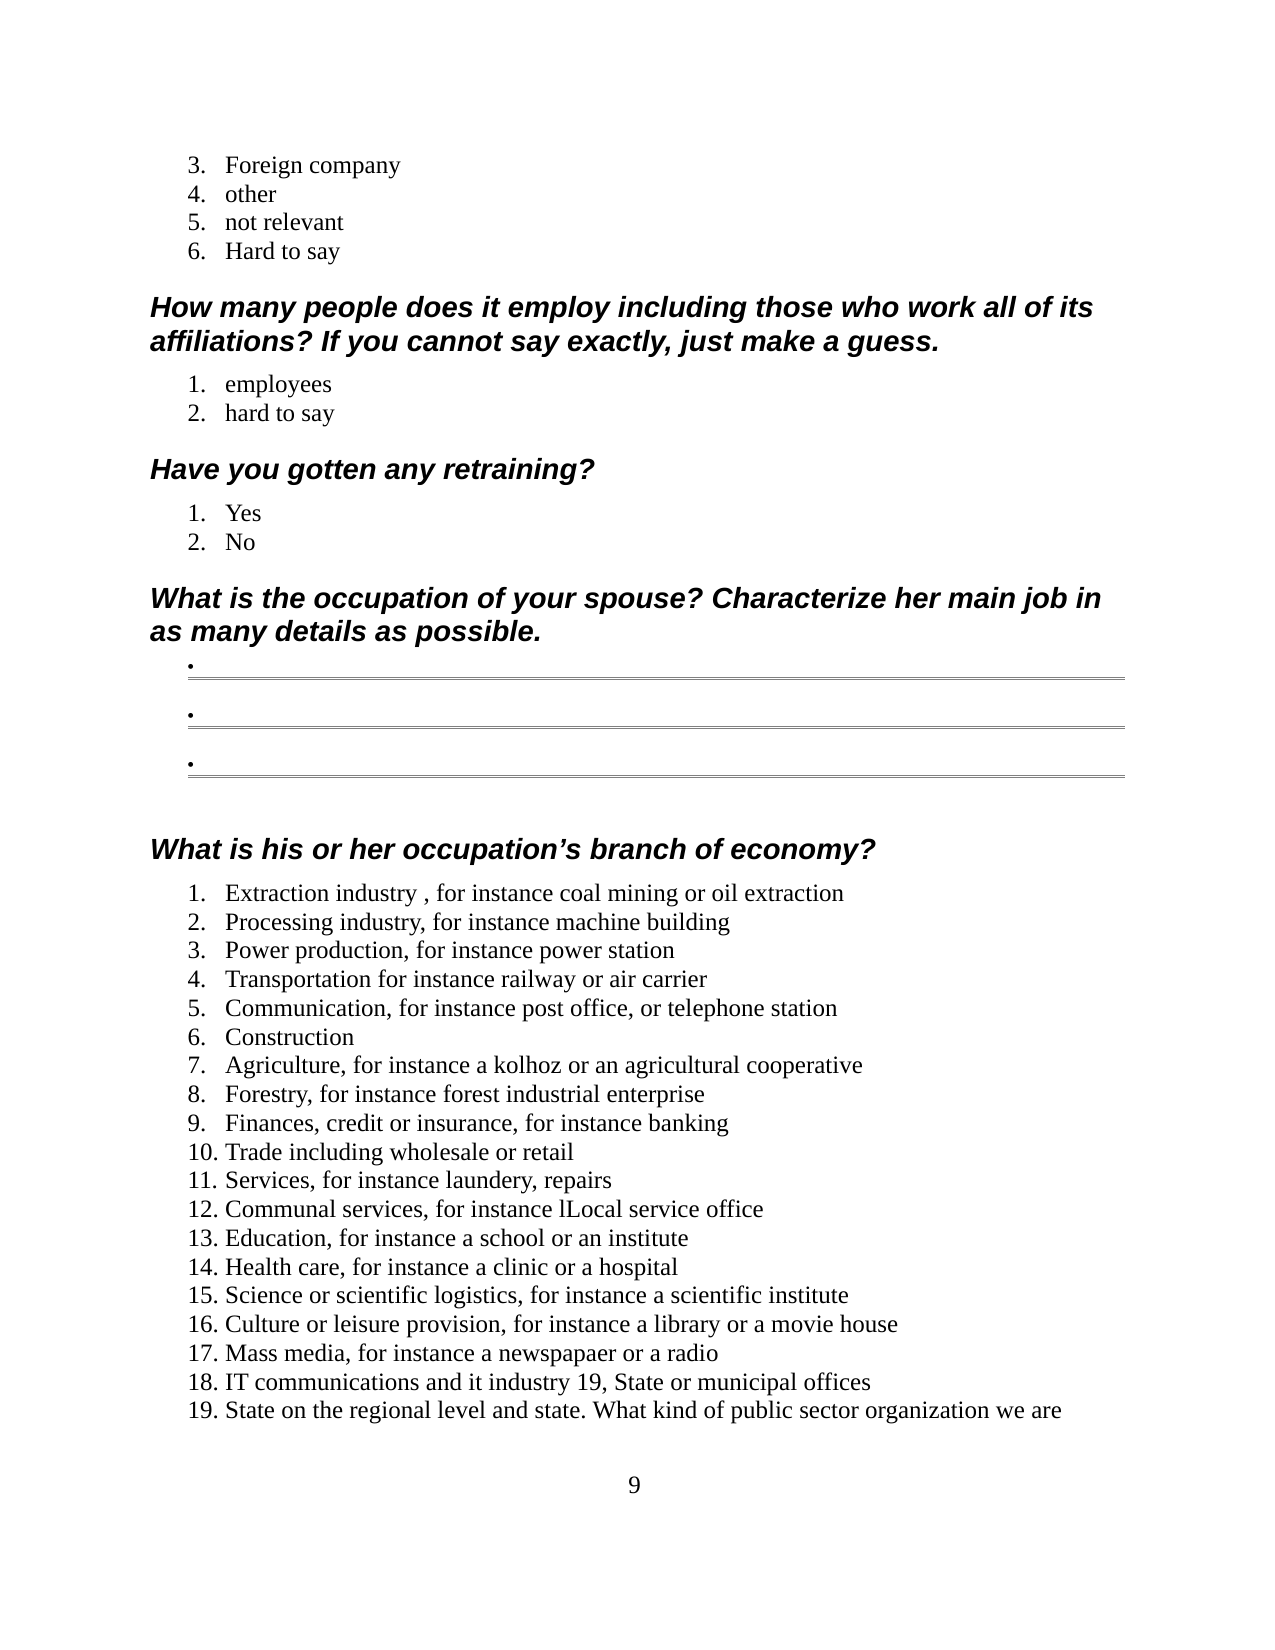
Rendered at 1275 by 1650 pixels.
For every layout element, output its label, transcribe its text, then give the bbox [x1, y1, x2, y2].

list Power production, for instance power station [187, 935, 1125, 964]
list Foreign company [187, 150, 1125, 179]
list Mass media, for instance a newspapaer or a radio [187, 1338, 1125, 1367]
list Culture or leisure provision, for instance a library or a movie house [187, 1309, 1125, 1338]
list Hard to say [187, 236, 1125, 265]
list Finances, credit or insurance, for instance banking [187, 1108, 1125, 1137]
list Science or scientific logistics, for instance a scientific institute [187, 1280, 1125, 1309]
list Forestry, for instance forest industrial enterprise [187, 1079, 1125, 1108]
list Communal services, for instance lLocal service office [187, 1194, 1125, 1223]
list Communication, for instance post office, or telephone station [187, 993, 1125, 1022]
list Education, for instance a school or an institute [187, 1223, 1125, 1252]
list other [187, 179, 1125, 207]
list hard to say [187, 398, 1125, 427]
list employees [187, 369, 1125, 398]
list State on the regional level and state. What kind of public sector organization we are [187, 1395, 1125, 1424]
list No [187, 527, 1125, 556]
list Extraction industry , for instance coal mining or oil extraction [187, 878, 1125, 907]
list Transportation for instance railway or air carrier [187, 964, 1125, 993]
list Yes [187, 498, 1125, 527]
list IT communications and it industry 19, State or municipal offices [187, 1367, 1125, 1395]
list Processing industry, for instance machine building [187, 907, 1125, 935]
subtitle How many people does it employ including those who work all of its affiliations? If you cannot say exactly, just make a guess. [150, 290, 1125, 357]
list Services, for instance laundery, repairs [187, 1165, 1125, 1194]
subtitle Have you gotten any retraining? [150, 452, 1125, 486]
subtitle What is the occupation of your spouse? Characterize her main job in as many details as possible. [150, 581, 1125, 648]
list Agriculture, for instance a kolhoz or an agricultural cooperative [187, 1050, 1125, 1079]
list not relevant [187, 207, 1125, 236]
list Construction [187, 1022, 1125, 1050]
list Health care, for instance a clinic or a hospital [187, 1252, 1125, 1280]
list Trade including wholesale or retail [187, 1137, 1125, 1165]
subtitle What is his or her occupation’s branch of economy? [150, 832, 1125, 865]
